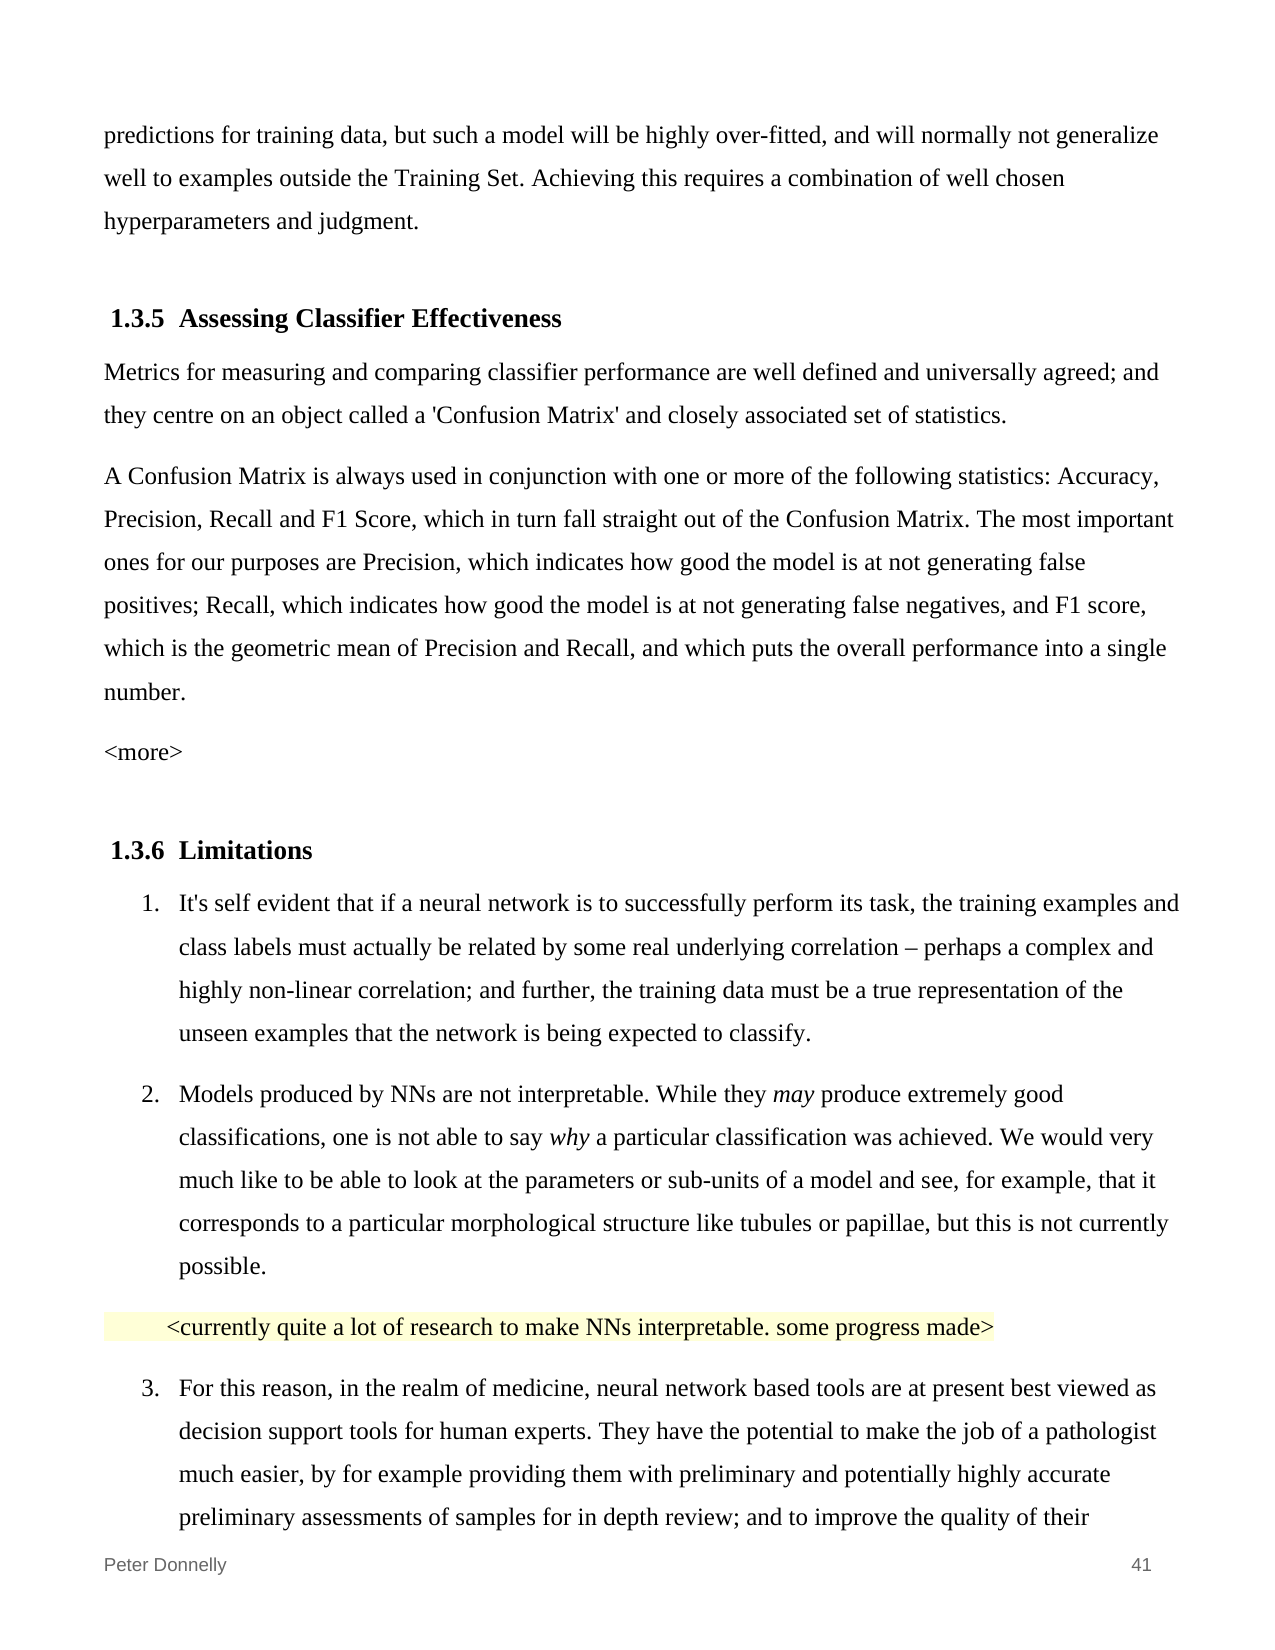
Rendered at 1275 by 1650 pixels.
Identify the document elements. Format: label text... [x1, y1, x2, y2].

text A Confusion Matrix is always used in conjunction with one or more of the following statistics: Accuracy, Precision, Recall and F1 Score, which in turn fall straight out of the Confusion Matrix. The most important ones for our purposes are Precision, which indicates how good the model is at not generating false positives; Recall, which indicates how good the model is at not generating false negatives, and F1 score, which is the geometric mean of Precision and Recall, and which puts the overall performance into a single number. [103, 461, 1181, 705]
subtitle Assessing Classifier Effectiveness [103, 302, 1181, 333]
subtitle Limitations [103, 834, 1181, 865]
list For this reason, in the realm of medicine, neural network based tools are at present best viewed as decision support tools for human experts. They have the potential to make the job of a pathologist much easier, by for example providing them with preliminary and potentially highly accurate preliminary assessments of samples for in depth review; and to improve the quality of their [141, 1373, 1181, 1531]
text <currently quite a lot of research to make NNs interpretable. some progress made> [103, 1312, 1181, 1341]
list It's self evident that if a neural network is to successfully perform its task, the training examples and class labels must actually be related by some real underlying correlation – perhaps a complex and highly non-linear correlation; and further, the training data must be a true representation of the unseen examples that the network is being expected to classify. [141, 888, 1181, 1047]
text <more> [103, 737, 1181, 766]
text predictions for training data, but such a model will be highly over-fitted, and will normally not generalize well to examples outside the Training Set. Achieving this requires a combination of well chosen hyperparameters and judgment. [103, 120, 1181, 235]
text Metrics for measuring and comparing classifier performance are well defined and universally agreed; and they centre on an object called a 'Confusion Matrix' and closely associated set of statistics. [103, 357, 1181, 429]
list Models produced by NNs are not interpretable. While they may produce extremely good classifications, one is not able to say why a particular classification was achieved. We would very much like to be able to look at the parameters or sub-units of a model and see, for example, that it corresponds to a particular morphological structure like tubules or papillae, but this is not currently possible. [141, 1079, 1181, 1280]
